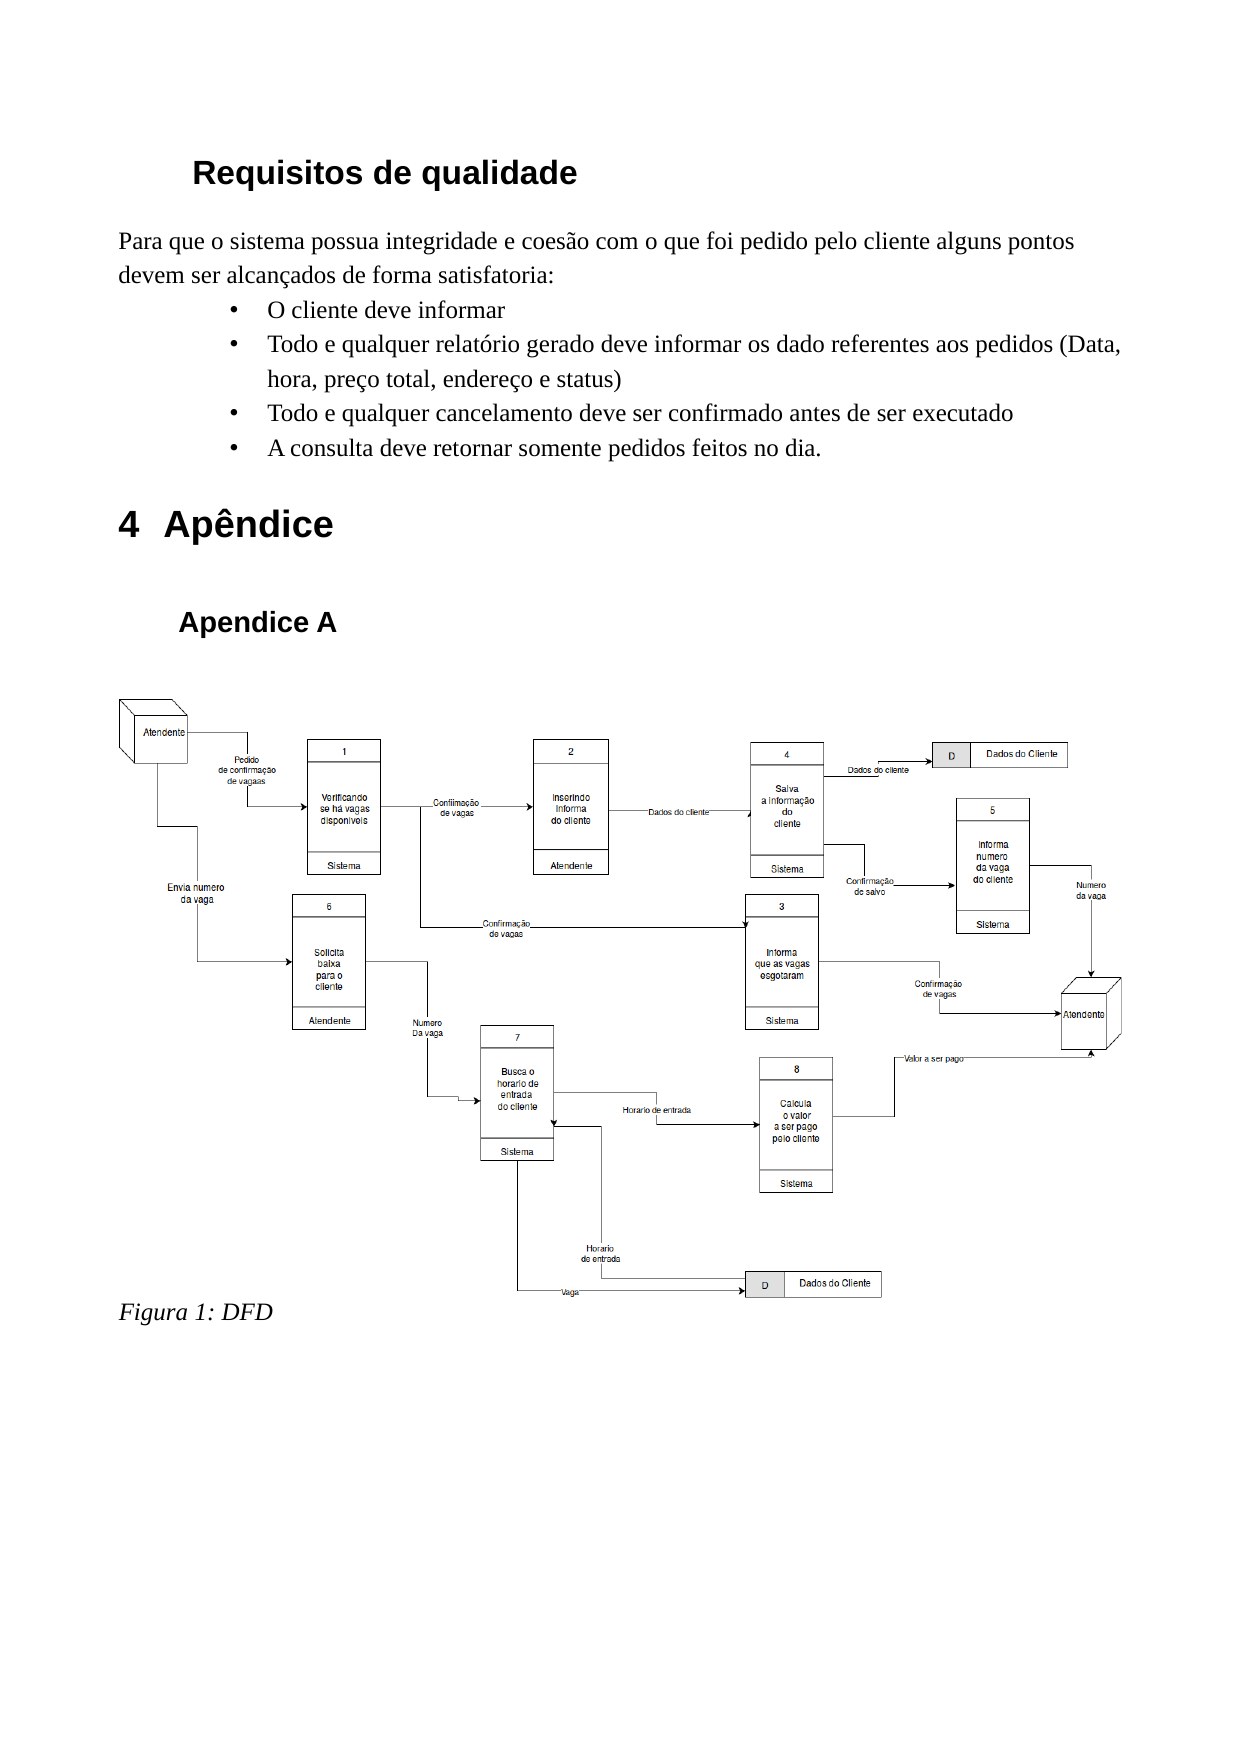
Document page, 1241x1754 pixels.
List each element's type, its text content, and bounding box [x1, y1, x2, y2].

list O cliente deve informar [229, 295, 1122, 323]
list Todo e qualquer relatório gerado deve informar os dado referentes aos pedidos (Data, hora, preço total, endereço e status) [229, 329, 1122, 392]
list A consulta deve retornar somente pedidos feitos no dia. [229, 433, 1122, 461]
subtitle Apendice A [118, 601, 1122, 639]
list Todo e qualquer cancelamento deve ser confirmado antes de ser executado [229, 398, 1122, 427]
subtitle Apêndice [118, 502, 1122, 545]
subtitle Requisitos de qualidade [118, 153, 1122, 191]
text Para que o sistema possua integridade e coesão com o que foi pedido pelo cliente alguns pontos devem ser alcançados de forma satisfatoria: [118, 226, 1122, 289]
text Figura 1: DFD [118, 1298, 1122, 1326]
